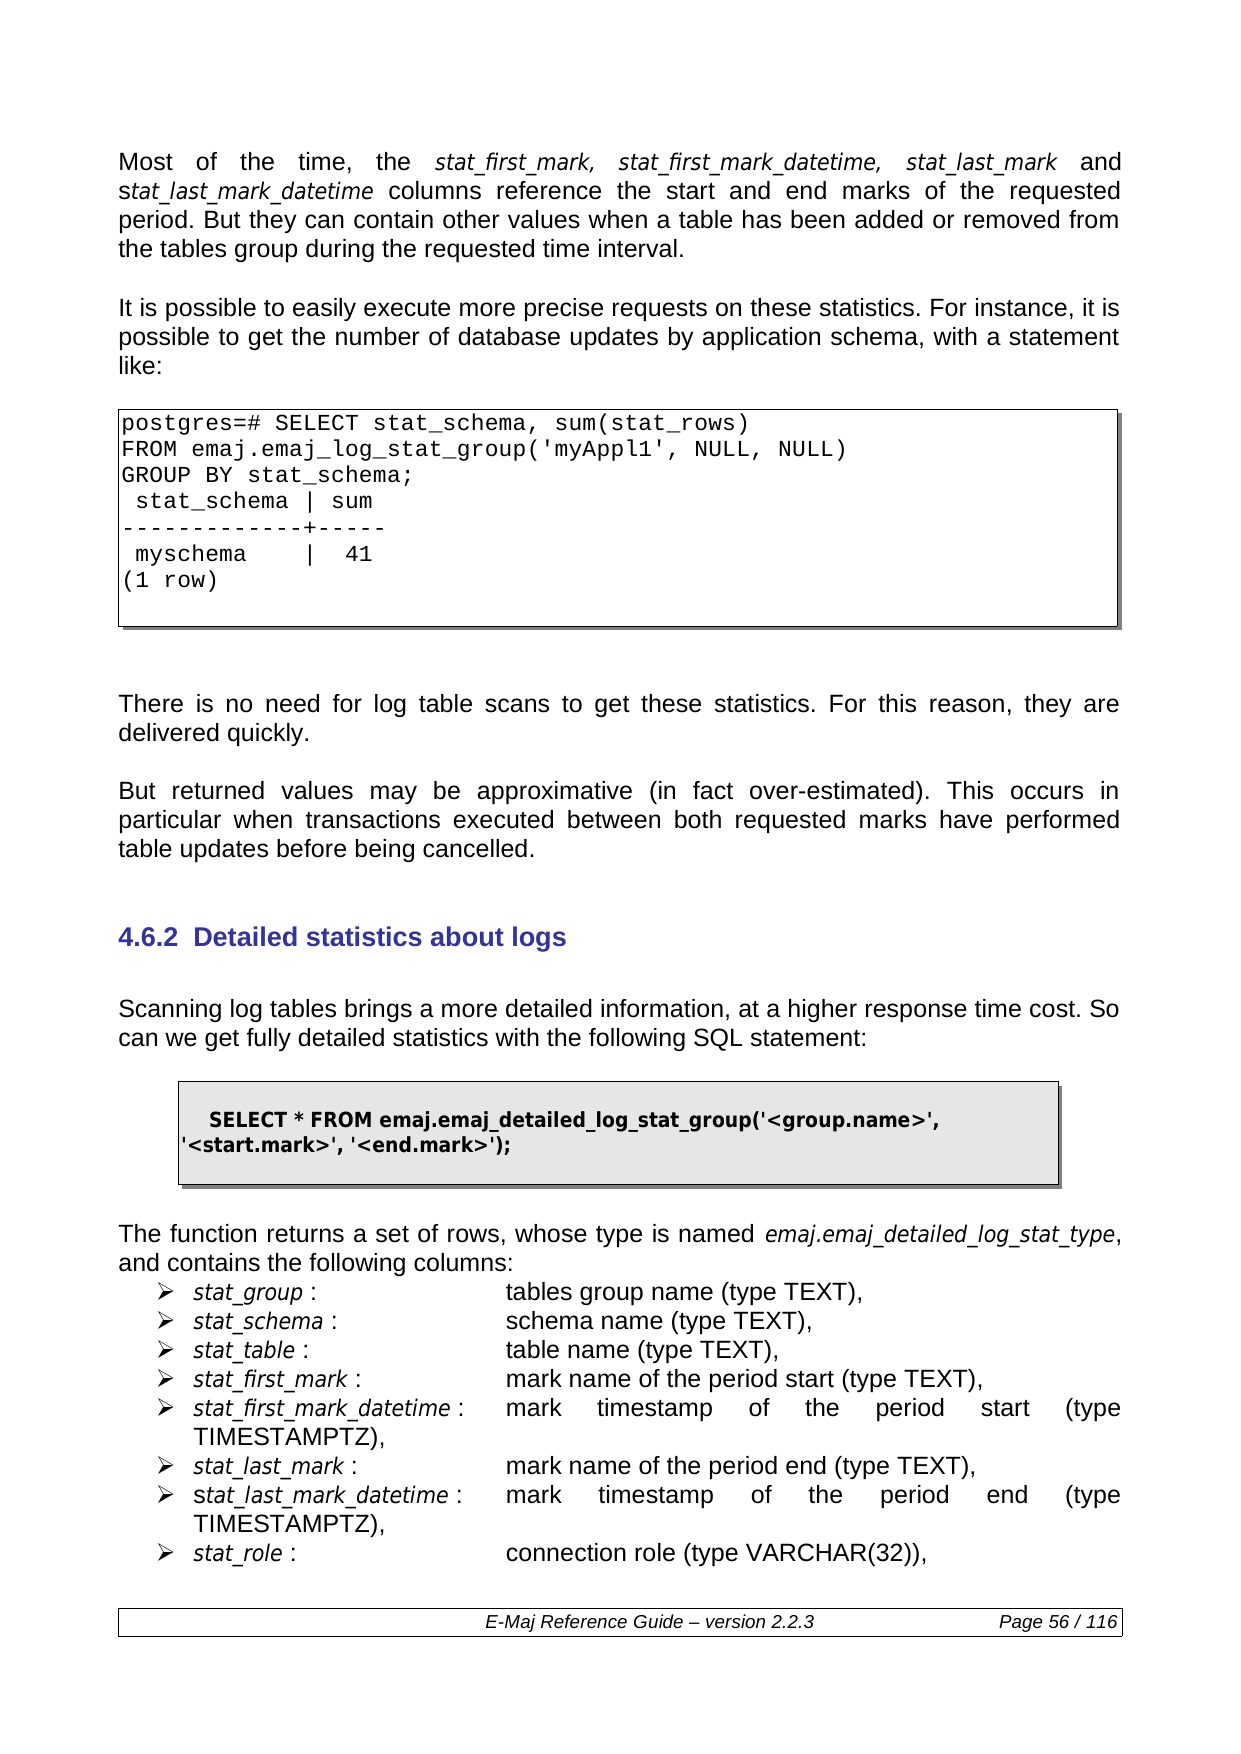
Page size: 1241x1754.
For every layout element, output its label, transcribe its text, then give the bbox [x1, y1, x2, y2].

text But returned values may be approximative (in fact over-estimated). This occurs in particular when transactions executed between both requested marks have performed table updates before being cancelled. [118, 776, 1122, 863]
list stat_first_mark_datetime : mark timestamp of the period start (type TIMESTAMPTZ), [156, 1393, 1122, 1451]
list stat_last_mark : mark name of the period end (type TEXT), [156, 1451, 1122, 1480]
text stat_schema | sum [119, 487, 1117, 513]
text Scanning log tables brings a more detailed information, at a higher response time cost. So can we get fully detailed statistics with the following SQL statement: [118, 993, 1122, 1052]
text postgres=# SELECT stat_schema, sum(stat_rows) [119, 410, 1117, 435]
list stat_schema : schema name (type TEXT), [156, 1306, 1122, 1335]
list stat_first_mark : mark name of the period start (type TEXT), [156, 1364, 1122, 1393]
text It is possible to easily execute more precise requests on these statistics. For instance, it is possible to get the number of database updates by application schema, with a statement like: [118, 292, 1122, 380]
text Most of the time, the stat_first_mark, stat_first_mark_datetime, stat_last_mark and stat_last_mark_datetime columns reference the start and end marks of the requested period. But they can contain other values when a table has been added or removed from the tables group during the requested time interval. [118, 147, 1122, 263]
list stat_group : tables group name (type TEXT), [156, 1277, 1122, 1306]
text There is no need for log table scans to get these statistics. For this reason, they are delivered quickly. [118, 688, 1122, 747]
list stat_last_mark_datetime : mark timestamp of the period end (type TIMESTAMPTZ), [156, 1480, 1122, 1538]
subtitle Detailed statistics about logs [118, 921, 1122, 952]
text -------------+----- [119, 513, 1117, 539]
text The function returns a set of rows, whose type is named emaj.emaj_detailed_log_stat_type, and contains the following columns: [118, 1218, 1122, 1277]
text SELECT * FROM emaj.emaj_detailed_log_stat_group('<group.name>', '<start.mark>', '<end.mark>'); [179, 1105, 1058, 1154]
text FROM emaj.emaj_log_stat_group('myAppl1', NULL, NULL) [119, 435, 1117, 461]
text myschema | 41 [119, 539, 1117, 565]
list stat_role : connection role (type VARCHAR(32)), [156, 1538, 1122, 1567]
text (1 row) [119, 565, 1117, 594]
text GROUP BY stat_schema; [119, 461, 1117, 487]
list stat_table : table name (type TEXT), [156, 1335, 1122, 1364]
